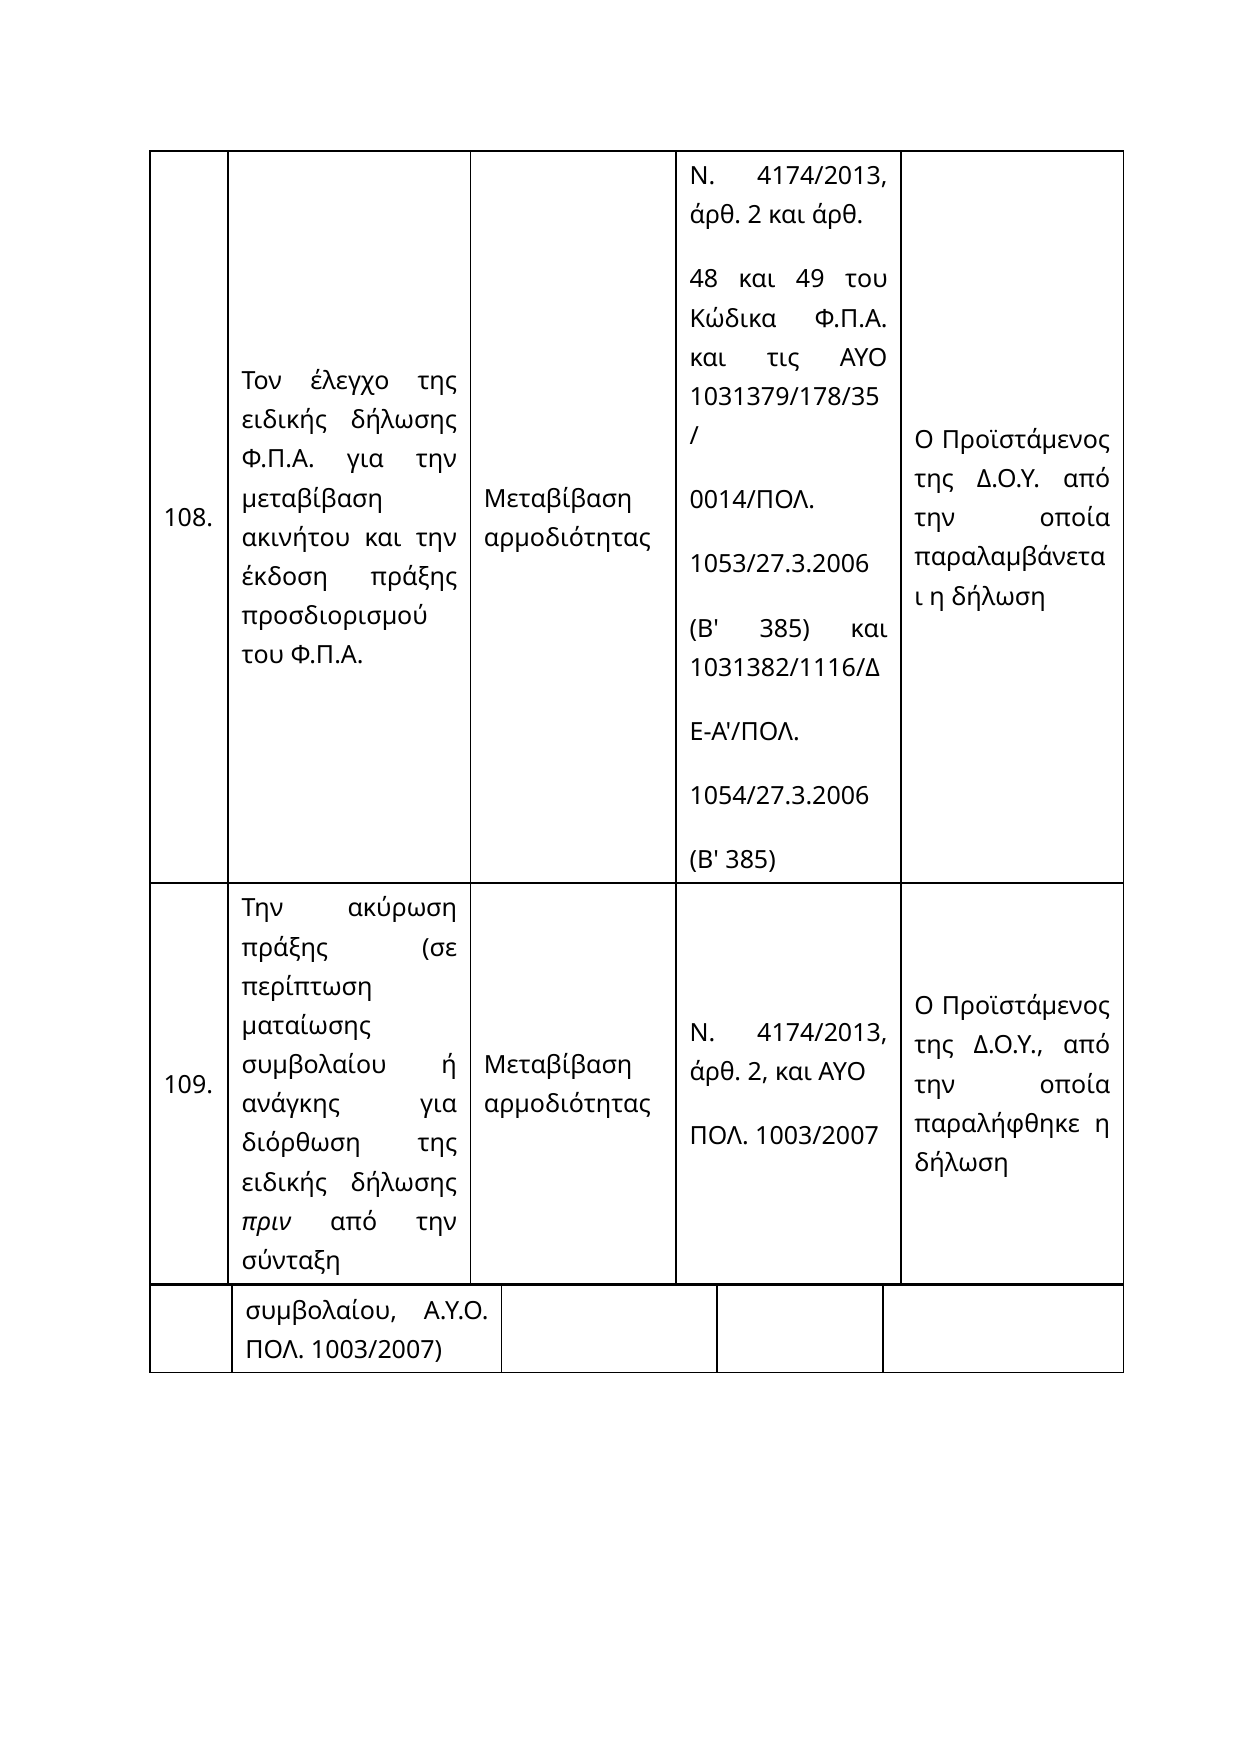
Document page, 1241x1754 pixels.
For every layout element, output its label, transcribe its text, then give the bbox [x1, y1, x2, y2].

table_cell Ν. 4174/2013, άρθ. 2 και άρθ. 48 και 49 του Κώδικα Φ.Π.Α. και τις ΑΥΟ 1031379/178/35/ 0014/ΠΟΛ. 1053/27.3.2006 (Β' 385) και 1031382/1116/Δ Ε-Α'/ΠΟΛ. 1054/27.3.2006 (Β' 385) [677, 152, 900, 882]
table_header συμβολαίου, Α.Υ.Ο. ΠΟΛ. 1003/2007) [233, 1286, 501, 1372]
table_cell Τον έλεγχο της ειδικής δήλωσης Φ.Π.Α. για την μεταβίβαση ακινήτου και την έκδοση πράξης προσδιορισμού του Φ.Π.Α. [229, 152, 470, 882]
table_cell Την ακύρωση πράξης (σε περίπτωση ματαίωσης συμβολαίου ή ανάγκης για διόρθωση της ειδικής δήλωσης πριν από την σύνταξη [229, 884, 470, 1283]
table_cell Ο Προϊστάμενος της Δ.Ο.Υ. από την οποία παραλαμβάνεται η δήλωση [902, 152, 1123, 882]
table_cell 109. [151, 884, 227, 1283]
table_cell 108. [151, 152, 227, 882]
table_header [718, 1286, 882, 1372]
table_cell Ο Προϊστάμενος της Δ.Ο.Υ., από την οποία παραλήφθηκε η δήλωση [902, 884, 1123, 1283]
table_header [151, 1286, 231, 1372]
table_header [502, 1286, 716, 1372]
table_cell Μεταβίβαση αρμοδιότητας [471, 152, 675, 882]
table_header [884, 1286, 1123, 1372]
table_cell Μεταβίβαση αρμοδιότητας [471, 884, 675, 1283]
table_cell Ν. 4174/2013, άρθ. 2, και ΑΥΟ ΠΟΛ. 1003/2007 [677, 884, 900, 1283]
